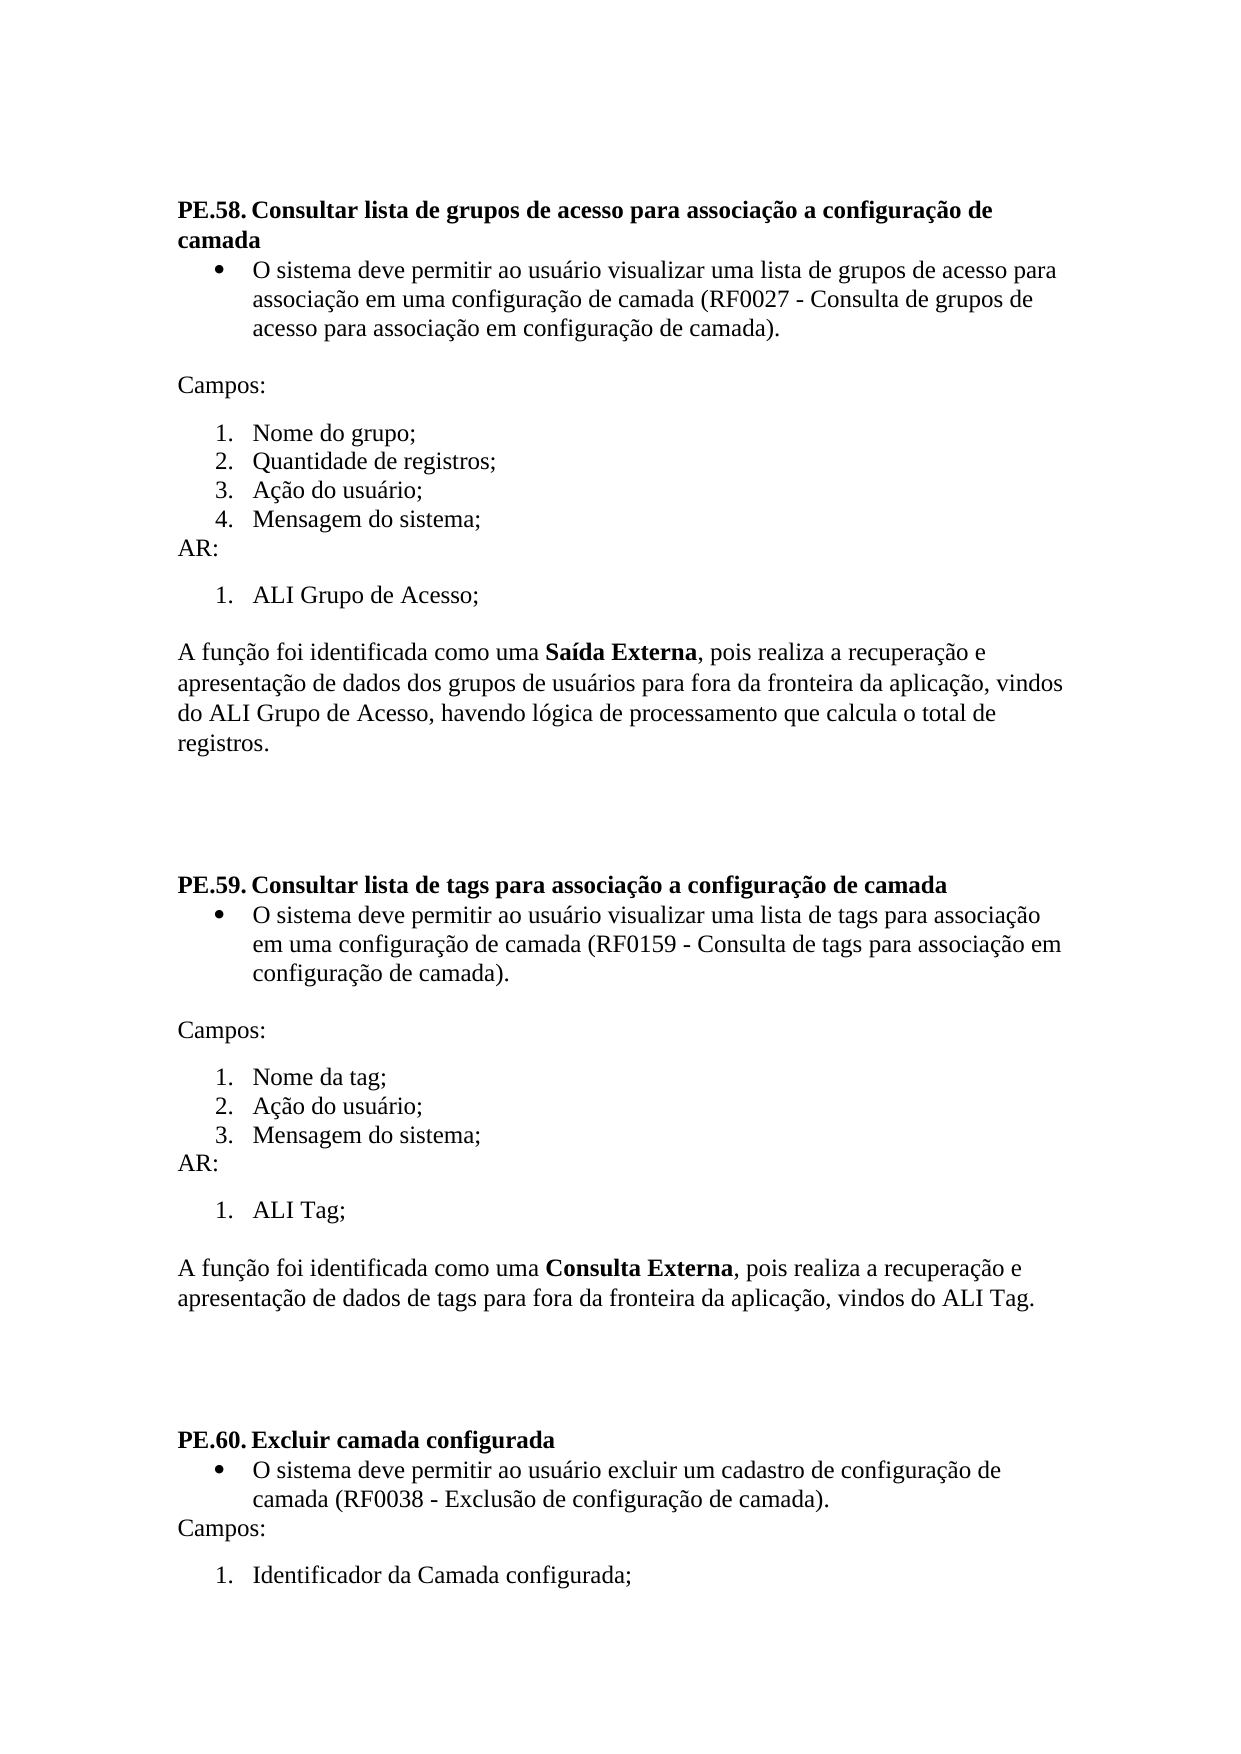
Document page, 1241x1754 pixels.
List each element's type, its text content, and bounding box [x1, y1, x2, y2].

list O sistema deve permitir ao usuário visualizar uma lista de grupos de acesso para associação em uma configuração de camada (RF0027 - Consulta de grupos de acesso para associação em configuração de camada). [215, 256, 1063, 342]
list Ação do usuário; [215, 475, 1063, 504]
text Campos: [177, 371, 1063, 399]
text Campos: [177, 1015, 1063, 1044]
list Mensagem do sistema; [215, 1120, 1063, 1148]
text Campos: [177, 1513, 1063, 1541]
list ALI Grupo de Acesso; [215, 580, 1063, 608]
list Ação do usuário; [215, 1091, 1063, 1120]
list O sistema deve permitir ao usuário excluir um cadastro de configuração de camada (RF0038 - Exclusão de configuração de camada). [215, 1455, 1063, 1513]
list Quantidade de registros; [215, 446, 1063, 475]
list Nome da tag; [215, 1062, 1063, 1091]
text A função foi identificada como uma Consulta Externa, pois realiza a recuperação e apresentação de dados de tags para fora da fronteira da aplicação, vindos do ALI Tag. [177, 1253, 1063, 1312]
list Consultar lista de grupos de acesso para associação a configuração de camada [177, 195, 1063, 254]
list Identificador da Camada configurada; [215, 1560, 1063, 1588]
list Mensagem do sistema; [215, 504, 1063, 533]
text AR: [177, 1148, 1063, 1177]
list ALI Tag; [215, 1196, 1063, 1224]
text A função foi identificada como uma Saída Externa, pois realiza a recuperação e apresentação de dados dos grupos de usuários para fora da fronteira da aplicação, vindos do ALI Grupo de Acesso, havendo lógica de processamento que calcula o total de registros. [177, 637, 1063, 757]
list Consultar lista de tags para associação a configuração de camada [177, 870, 1063, 898]
text AR: [177, 533, 1063, 561]
list Nome do grupo; [215, 418, 1063, 446]
list O sistema deve permitir ao usuário visualizar uma lista de tags para associação em uma configuração de camada (RF0159 - Consulta de tags para associação em configuração de camada). [215, 900, 1063, 986]
list Excluir camada configurada [177, 1425, 1063, 1453]
